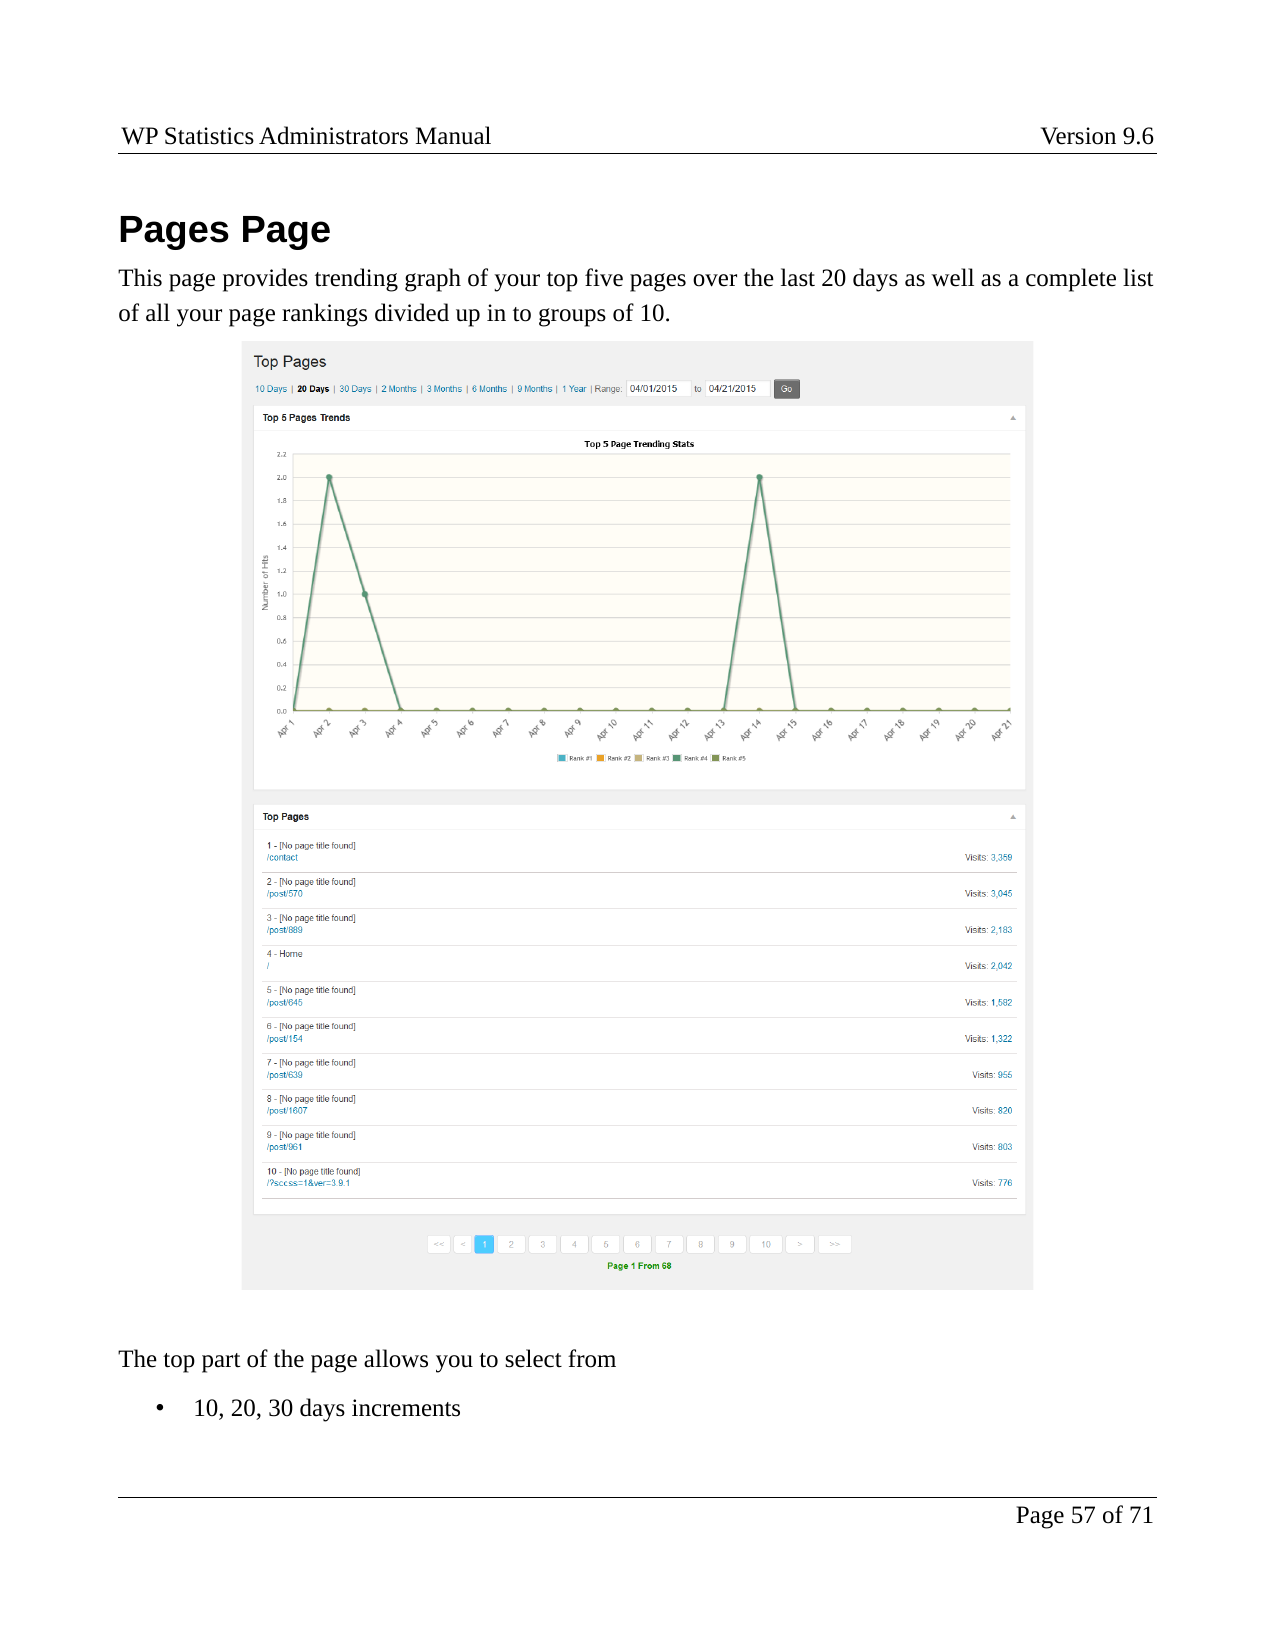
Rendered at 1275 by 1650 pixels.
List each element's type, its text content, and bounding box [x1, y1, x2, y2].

list 10, 20, 30 days increments [156, 1393, 1157, 1422]
subtitle Pages Page [118, 207, 1157, 251]
text The top part of the page allows you to select from [118, 1344, 1157, 1373]
picture [241, 341, 1034, 1290]
text This page provides trending graph of your top five pages over the last 20 days as well as a complete list of all your page rankings divided up in to groups of 10. [118, 263, 1157, 327]
